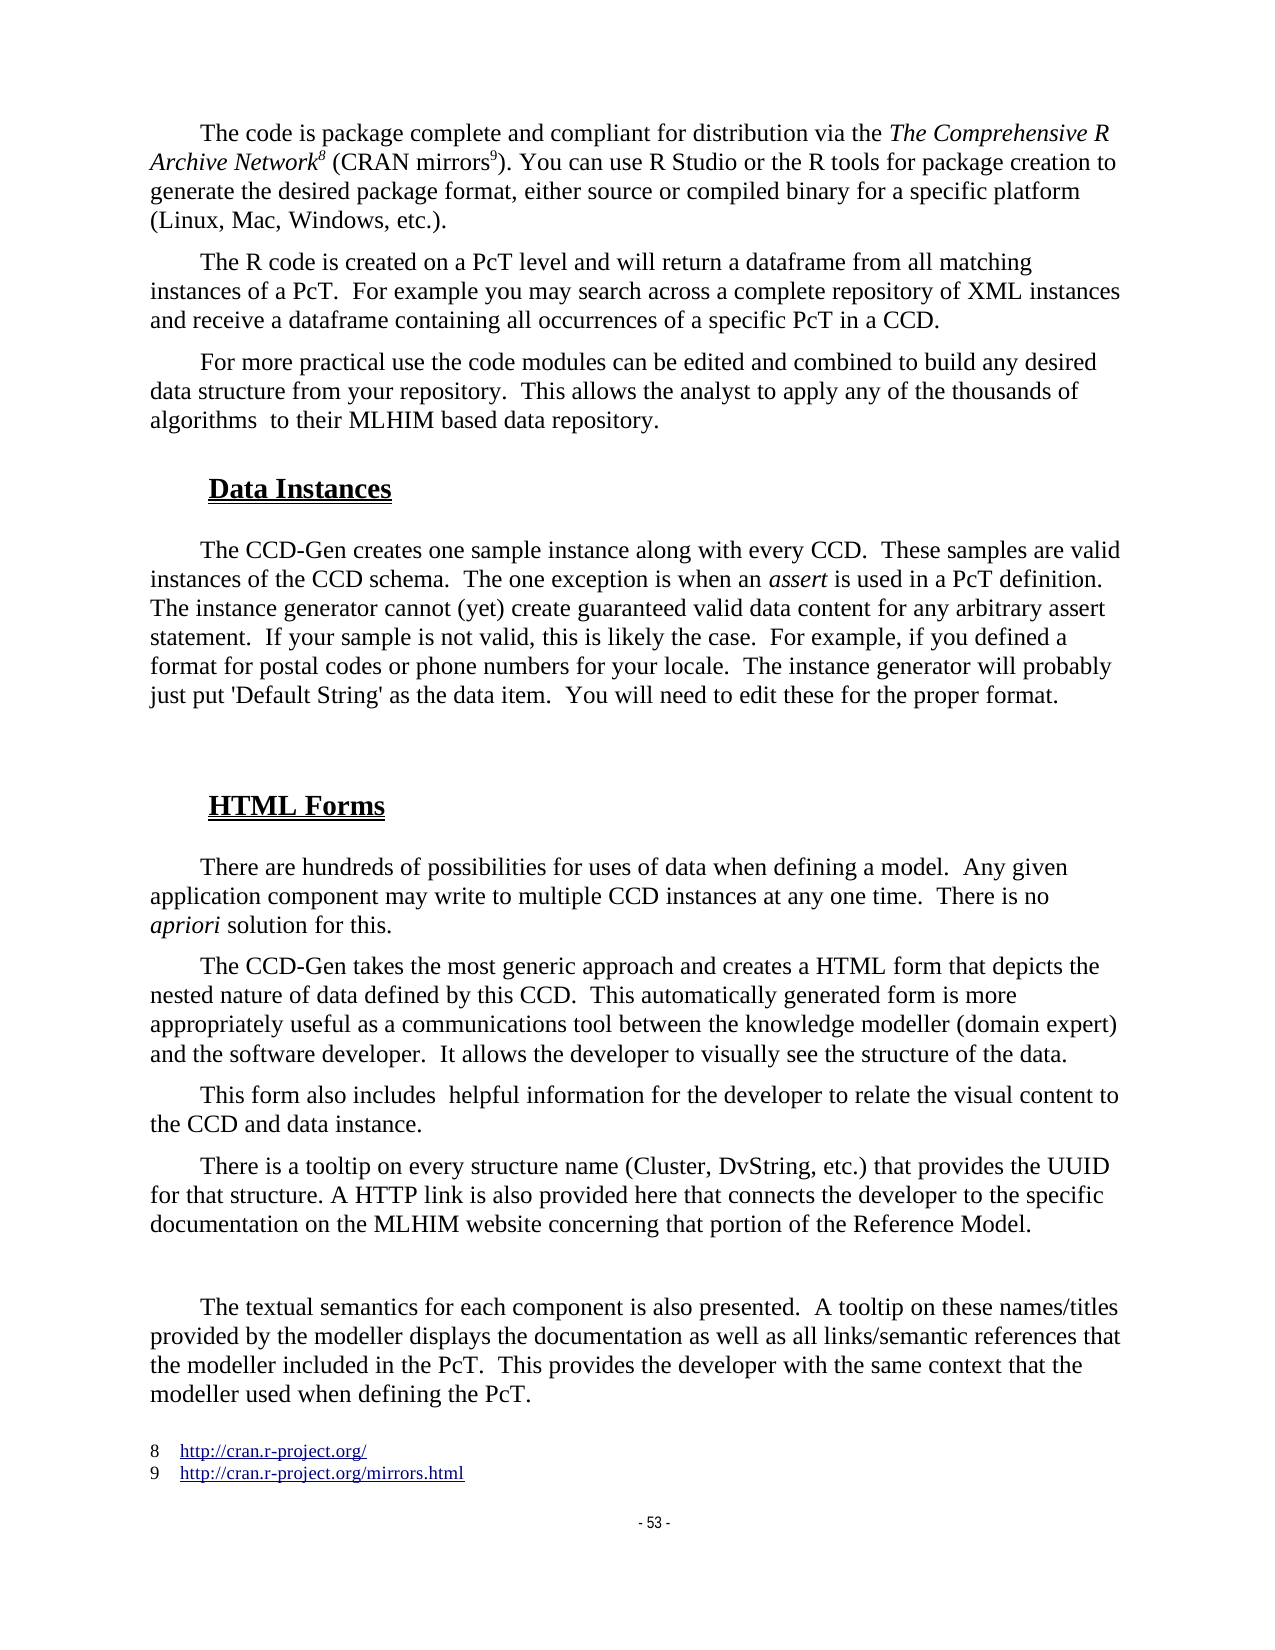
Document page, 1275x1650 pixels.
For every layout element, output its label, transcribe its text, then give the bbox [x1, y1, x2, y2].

text There is a tooltip on every structure name (Cluster, DvString, etc.) that provides the UUID for that structure. A HTTP link is also provided here that connects the developer to the specific documentation on the MLHIM website concerning that portion of the Reference Model. [150, 1151, 1125, 1238]
text The R code is created on a PcT level and will return a dataframe from all matching instances of a PcT. For example you may search across a complete repository of XML instances and receive a dataframe containing all occurrences of a specific PcT in a CCD. [150, 247, 1125, 334]
subtitle HTML Forms [150, 788, 1125, 821]
subtitle Data Instances [150, 471, 1125, 504]
text http://cran.r-project.org/mirrors.html [150, 1461, 1125, 1483]
text This form also includes helpful information for the developer to relate the visual content to the CCD and data instance. [150, 1080, 1125, 1138]
text The CCD-Gen creates one sample instance along with every CCD. These samples are valid instances of the CCD schema. The one exception is when an assert is used in a PcT definition. The instance generator cannot (yet) create guaranteed valid data content for any arbitrary assert statement. If your sample is not valid, this is likely the case. For example, if you defined a format for postal codes or phone numbers for your locale. The instance generator will probably just put 'Default String' as the data item. You will need to edit these for the proper format. [150, 535, 1125, 709]
text The CCD-Gen takes the most generic approach and creates a HTML form that depicts the nested nature of data defined by this CCD. This automatically generated form is more appropriately useful as a communications tool between the knowledge modeller (domain expert) and the software developer. It allows the developer to visually see the structure of the data. [150, 951, 1125, 1067]
text The textual semantics for each component is also presented. A tooltip on these names/titles provided by the modeller displays the documentation as well as all links/semantic references that the modeller included in the PcT. This provides the developer with the same context that the modeller used when defining the PcT. [150, 1292, 1125, 1408]
text The code is package complete and compliant for distribution via the The Comprehensive R Archive Network (CRAN mirrors). You can use R Studio or the R tools for package creation to generate the desired package format, either source or compiled binary for a specific platform (Linux, Mac, Windows, etc.). [150, 118, 1125, 234]
text There are hundreds of possibilities for uses of data when defining a model. Any given application component may write to multiple CCD instances at any one time. There is no apriori solution for this. [150, 852, 1125, 939]
text http://cran.r-project.org/ [150, 1439, 1125, 1461]
text For more practical use the code modules can be edited and combined to build any desired data structure from your repository. This allows the analyst to apply any of the thousands of algorithms to their MLHIM based data repository. [150, 347, 1125, 434]
